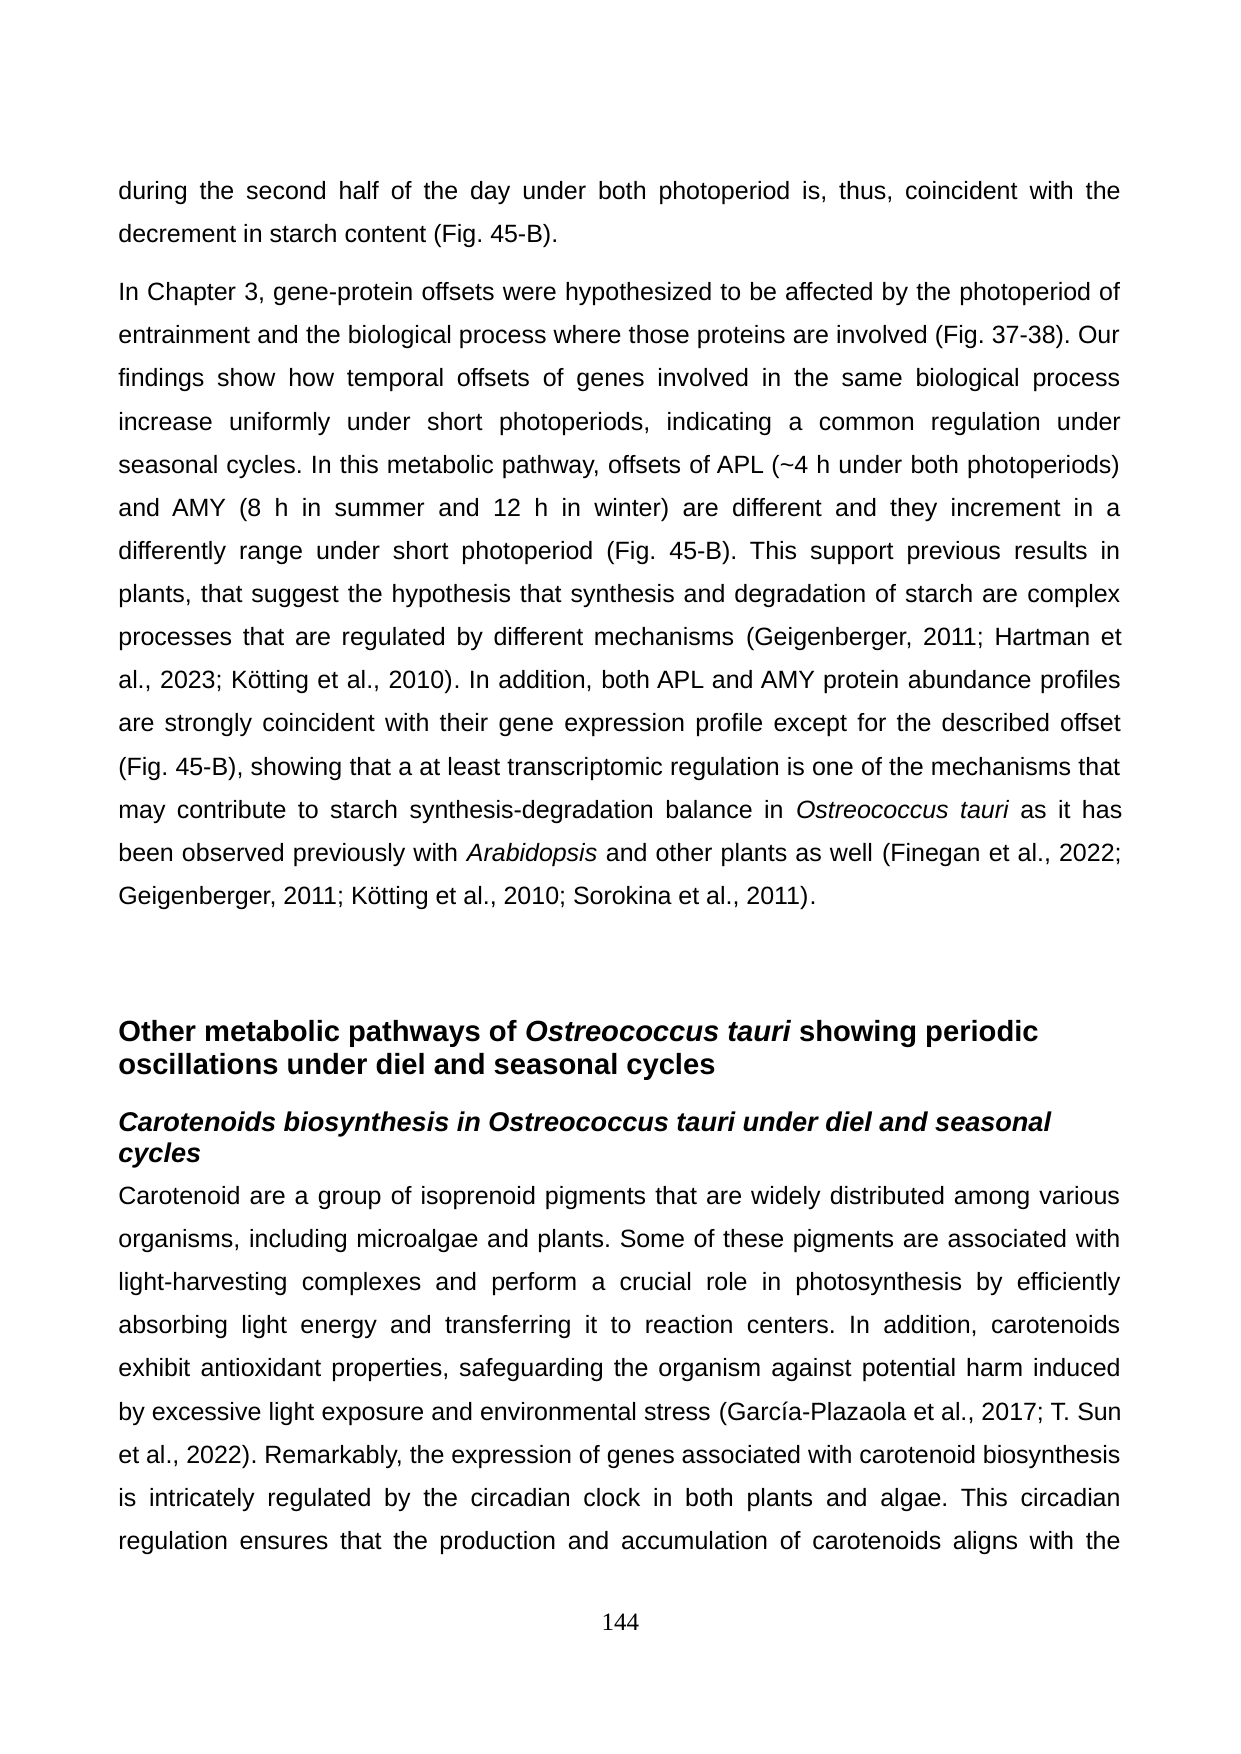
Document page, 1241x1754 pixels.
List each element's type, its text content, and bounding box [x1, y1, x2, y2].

subtitle Carotenoids biosynthesis in Ostreococcus tauri under diel and seasonal cycles [118, 1106, 1122, 1168]
subtitle Other metabolic pathways of Ostreococcus tauri showing periodic oscillations under diel and seasonal cycles [118, 1014, 1122, 1081]
text Carotenoid are a group of isoprenoid pigments that are widely distributed among various organisms, including microalgae and plants. Some of these pigments are associated with light-harvesting complexes and perform a crucial role in photosynthesis by efficiently absorbing light energy and transferring it to reaction centers. In addition, carotenoids exhibit antioxidant properties, safeguarding the organism against potential harm induced by excessive light exposure and environmental stress (García-Plazaola et al., 2017; T. Sun et al., 2022)⁠. Remarkably, the expression of genes associated with carotenoid biosynthesis is intricately regulated by the circadian clock in both plants and algae. This circadian regulation ensures that the production and accumulation of carotenoids aligns with the [118, 1181, 1122, 1555]
text In Chapter 3, gene-protein offsets were hypothesized to be affected by the photoperiod of entrainment and the biological process where those proteins are involved (Fig. 37-38). Our findings show how temporal offsets of genes involved in the same biological process increase uniformly under short photoperiods, indicating a common regulation under seasonal cycles. In this metabolic pathway, offsets of APL (~4 h under both photoperiods) and AMY (8 h in summer and 12 h in winter) are different and they increment in a differently range under short photoperiod (Fig. 45-B). This support previous results in plants, that suggest the hypothesis that synthesis and degradation of starch are complex processes that are regulated by different mechanisms (Geigenberger, 2011; Hartman et al., 2023; Kötting et al., 2010)⁠⁠. In addition, both APL and AMY protein abundance profiles are strongly coincident with their gene expression profile except for the described offset (Fig. 45-B), showing that a at least transcriptomic regulation is one of the mechanisms that may contribute to starch synthesis-degradation balance in Ostreococcus tauri as it has been observed previously with Arabidopsis and other plants as well (Finegan et al., 2022; Geigenberger, 2011; Kötting et al., 2010; Sorokina et al., 2011)⁠. [118, 277, 1122, 910]
text during the second half of the day under both photoperiod is, thus, coincident with the decrement in starch content (Fig. 45-B). [118, 176, 1122, 248]
